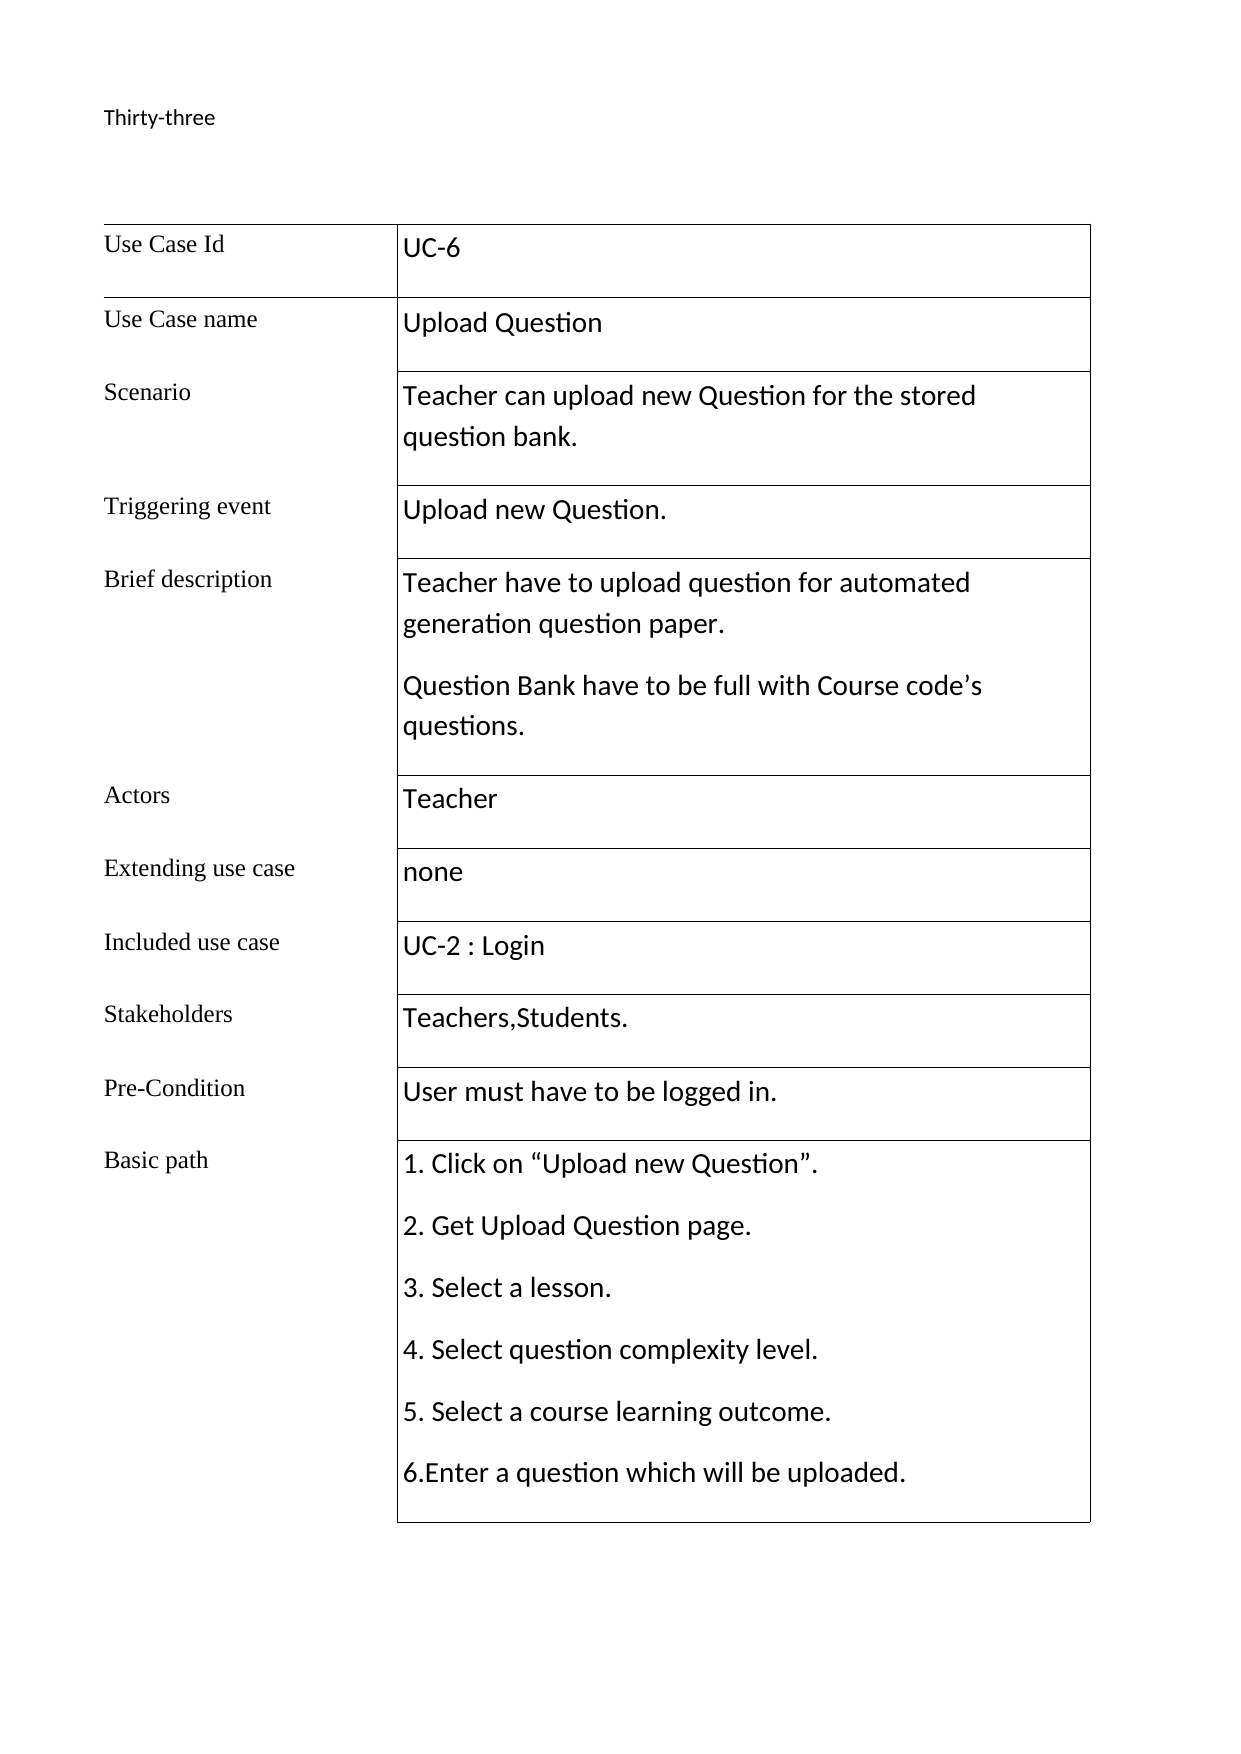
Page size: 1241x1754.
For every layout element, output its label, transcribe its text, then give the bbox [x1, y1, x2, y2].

table_cell Teachers,Students. [398, 995, 1090, 1067]
table_cell Extending use case [104, 848, 397, 921]
table_cell Pre-Condition [104, 1067, 397, 1140]
table_cell Upload Question [398, 298, 1090, 371]
table_cell Stakeholders [104, 994, 397, 1067]
table_cell 1. Click on “Upload new Question”. 2. Get Upload Question page. 3. Select a lesson. 4. Select question complexity level. 5. Select a course learning outcome. 6.Enter a question which will be uploaded. [398, 1141, 1090, 1522]
table_cell User must have to be logged in. [398, 1068, 1090, 1140]
table_cell UC-2 : Login [398, 922, 1090, 994]
table_cell Use Case name [104, 298, 397, 371]
table_cell Triggering event [104, 485, 397, 558]
table_cell Teacher [398, 776, 1090, 848]
table_cell Basic path [104, 1140, 397, 1522]
table_cell Scenario [104, 371, 397, 485]
table_cell Brief description [104, 558, 397, 775]
table_cell Actors [104, 775, 397, 848]
table_cell Teacher can upload new Question for the stored question bank. [398, 372, 1090, 485]
table_header UC-6 [398, 225, 1090, 297]
table_header Use Case Id [104, 225, 397, 297]
table_cell Upload new Question. [398, 486, 1090, 558]
table_cell Included use case [104, 921, 397, 994]
table_cell Teacher have to upload question for automated generation question paper. Question Bank have to be full with Course code’s questions. [398, 559, 1090, 775]
table_cell none [398, 849, 1090, 921]
